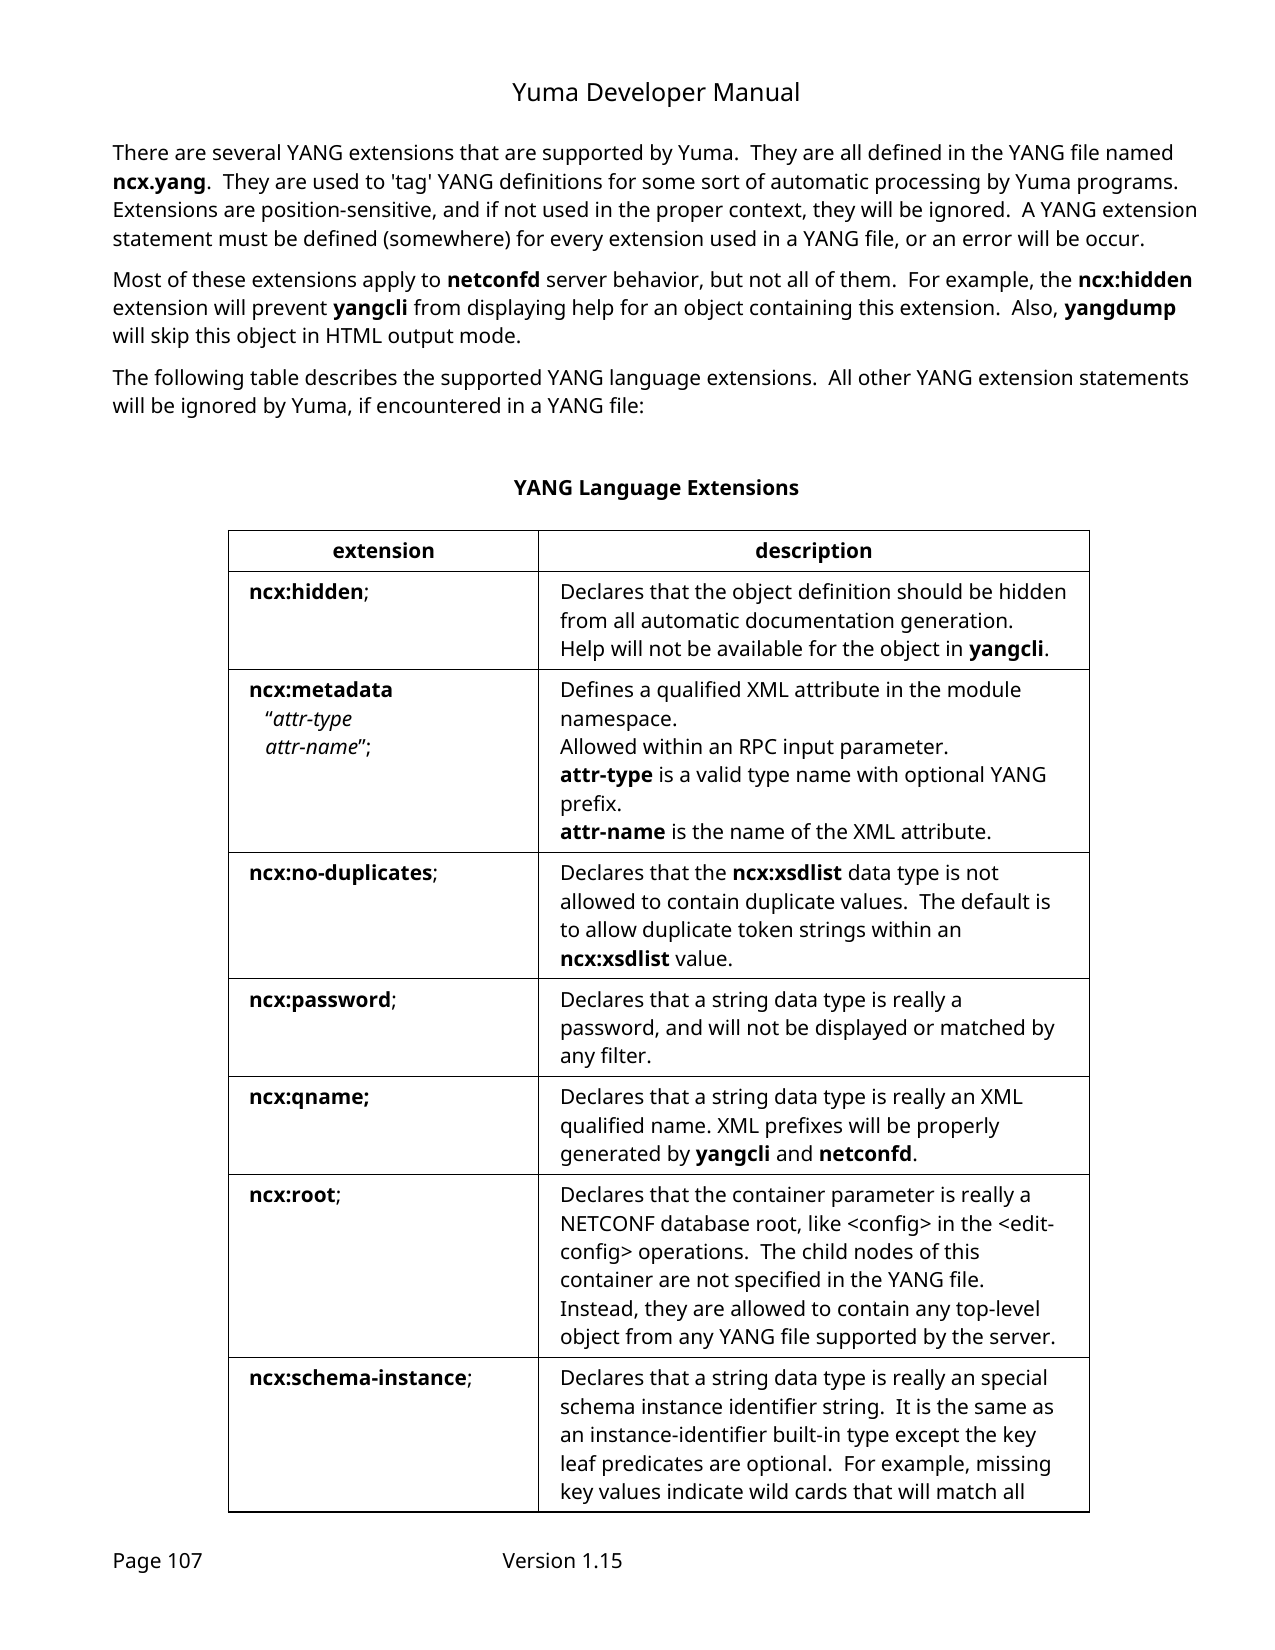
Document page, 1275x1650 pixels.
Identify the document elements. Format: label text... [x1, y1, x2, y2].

text Most of these extensions apply to netconfd server behavior, but not all of them. For example, the ncx:hidden extension will prevent yangcli from displaying help for an object containing this extension. Also, yangdump will skip this object in HTML output mode. [112, 265, 1200, 350]
table_cell Declares that the container parameter is really a NETCONF database root, like <config> in the <edit-config> operations. The child nodes of this container are not specified in the YANG file. Instead, they are allowed to contain any top-level object from any YANG file supported by the server. [539, 1175, 1089, 1357]
table_cell Declares that the ncx:xsdlist data type is not allowed to contain duplicate values. The default is to allow duplicate token strings within an ncx:xsdlist value. [539, 853, 1089, 978]
table_cell ncx:no-duplicates; [229, 853, 538, 978]
text There are several YANG extensions that are supported by Yuma. They are all defined in the YANG file named ncx.yang. They are used to 'tag' YANG definitions for some sort of automatic processing by Yuma programs. Extensions are position-sensitive, and if not used in the proper context, they will be ignored. A YANG extension statement must be defined (somewhere) for every extension used in a YANG file, or an error will be occur. [112, 138, 1200, 252]
table_cell ncx:schema-instance; [229, 1358, 538, 1511]
text The following table describes the supported YANG language extensions. All other YANG extension statements will be ignored by Yuma, if encountered in a YANG file: [112, 363, 1200, 419]
table_cell ncx:qname; [229, 1077, 538, 1173]
table_cell Declares that a string data type is really an XML qualified name. XML prefixes will be properly generated by yangcli and netconfd. [539, 1077, 1089, 1173]
table_cell ncx:password; [229, 979, 538, 1076]
table_header extension [229, 531, 538, 571]
table_cell ncx:metadata “attr-type attr-name”; [229, 670, 538, 852]
subtitle YANG Language Extensions [127, 473, 1185, 501]
table_cell Declares that the object definition should be hidden from all automatic documentation generation. Help will not be available for the object in yangcli. [539, 572, 1089, 668]
table_header description [539, 531, 1089, 571]
table_cell Declares that a string data type is really an special schema instance identifier string. It is the same as an instance-identifier built-in type except the key leaf predicates are optional. For example, missing key values indicate wild cards that will match all [539, 1358, 1089, 1511]
table_cell ncx:hidden; [229, 572, 538, 668]
table_cell ncx:root; [229, 1175, 538, 1357]
table_cell Declares that a string data type is really a password, and will not be displayed or matched by any filter. [539, 979, 1089, 1076]
table_cell Defines a qualified XML attribute in the module namespace. Allowed within an RPC input parameter. attr-type is a valid type name with optional YANG prefix. attr-name is the name of the XML attribute. [539, 670, 1089, 852]
